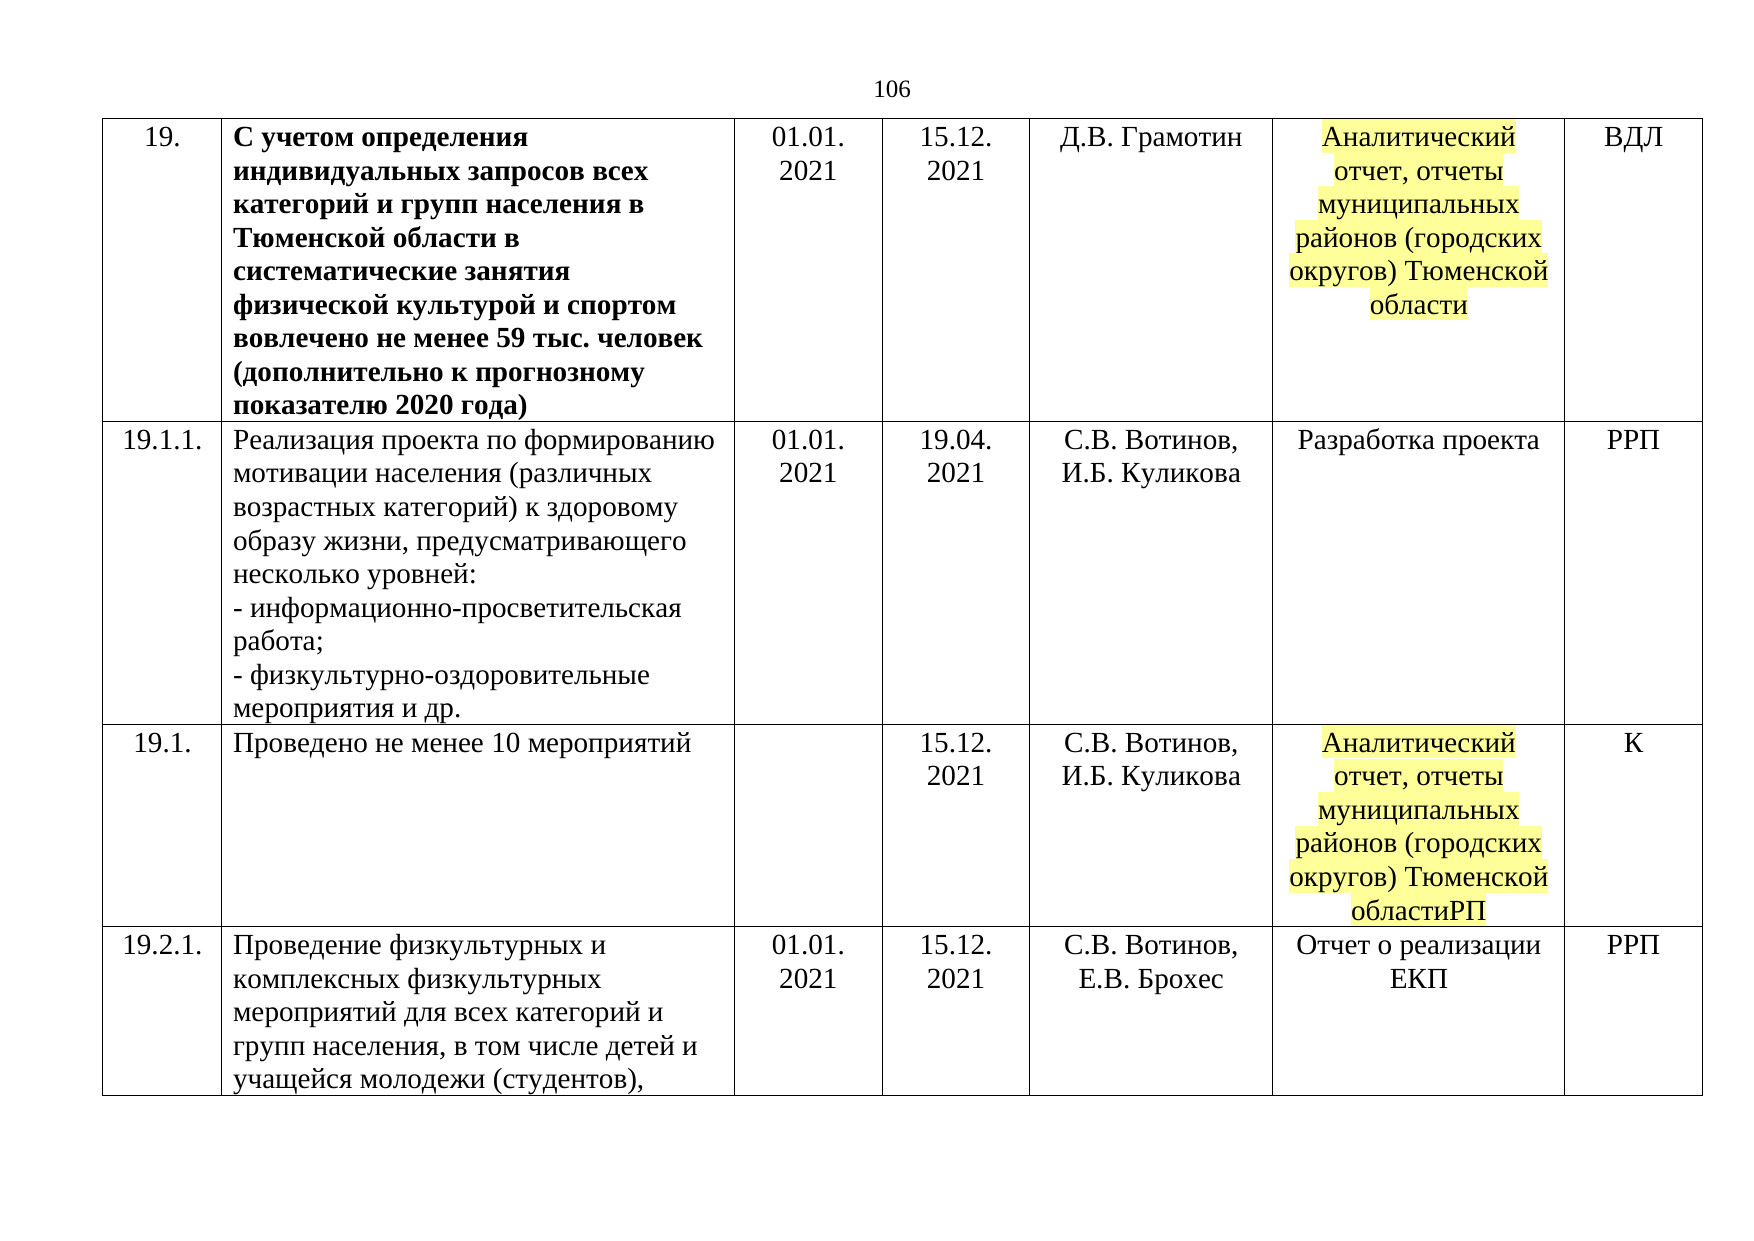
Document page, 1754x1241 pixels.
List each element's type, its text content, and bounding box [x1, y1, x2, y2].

table_cell 15.12. 2021 [883, 927, 1029, 1095]
table_cell РРП [1565, 927, 1702, 1095]
table_cell Реализация проекта по формированию мотивации населения (различных возрастных категорий) к здоровому образу жизни, предусматривающего несколько уровней: - информационно-просветительская работа; - физкультурно-оздоровительные мероприятия и др. [222, 422, 734, 724]
table_cell 01.01. 2021 [735, 422, 882, 724]
table_cell 19.2.1. [103, 927, 221, 1095]
table_cell Проведение физкультурных и комплексных физкультурных мероприятий для всех категорий и групп населения, в том числе детей и учащейся молодежи (студентов), [222, 927, 734, 1095]
table_cell Аналитический отчет, отчеты муниципальных районов (городских округов) Тюменской областиРП [1273, 725, 1564, 926]
table_cell К [1565, 725, 1702, 926]
table_cell С.В. Вотинов, И.Б. Куликова [1030, 422, 1272, 724]
table_cell Проведено не менее 10 мероприятий [222, 725, 734, 926]
table_cell Аналитический отчет, отчеты муниципальных районов (городских округов) Тюменской области [1273, 119, 1564, 421]
table_cell Разработка проекта [1273, 422, 1564, 724]
table_cell 19.04. 2021 [883, 422, 1029, 724]
table_cell С учетом определения индивидуальных запросов всех категорий и групп населения в Тюменской области в систематические занятия физической культурой и спортом вовлечено не менее 59 тыс. человек (дополнительно к прогнозному показателю 2020 года) [222, 119, 734, 421]
table_cell ВДЛ [1565, 119, 1702, 421]
table_cell [735, 725, 882, 926]
table_cell С.В. Вотинов, Е.В. Брохес [1030, 927, 1272, 1095]
table_cell 19.1.1. [103, 422, 221, 724]
table_cell 19. [103, 119, 221, 421]
table_cell 01.01. 2021 [735, 927, 882, 1095]
table_cell 19.1. [103, 725, 221, 926]
table_cell РРП [1565, 422, 1702, 724]
table_cell С.В. Вотинов, И.Б. Куликова [1030, 725, 1272, 926]
table_cell 15.12. 2021 [883, 725, 1029, 926]
table_cell Д.В. Грамотин [1030, 119, 1272, 421]
table_cell 01.01. 2021 [735, 119, 882, 421]
table_cell Отчет о реализации ЕКП [1273, 927, 1564, 1095]
table_cell 15.12. 2021 [883, 119, 1029, 421]
